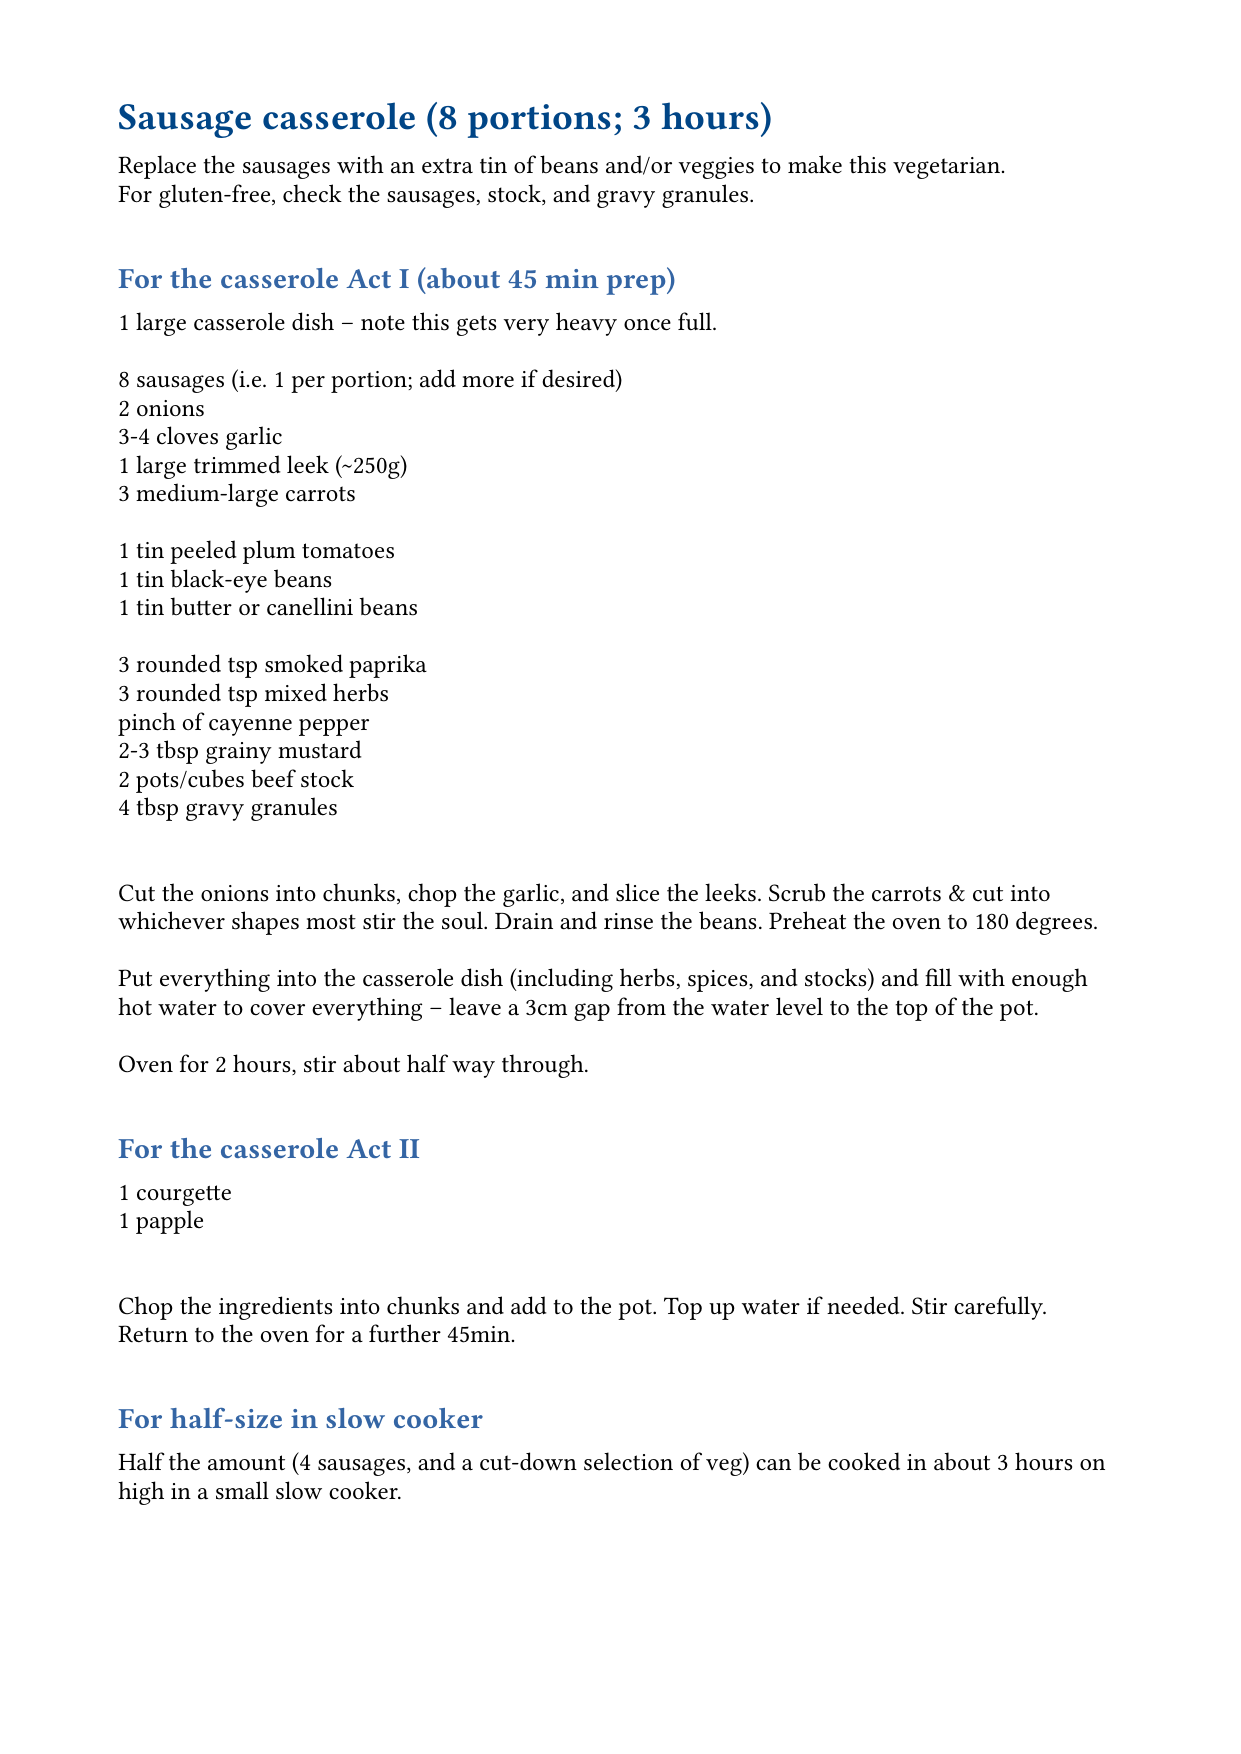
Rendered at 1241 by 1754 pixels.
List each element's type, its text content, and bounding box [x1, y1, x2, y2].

text 1 tin butter or canellini beans [118, 593, 1122, 622]
text 3 rounded tsp smoked paprika [118, 650, 1122, 679]
text 3 rounded tsp mixed herbs [118, 679, 1122, 707]
text 1 large casserole dish – note this gets very heavy once full. [118, 308, 1122, 336]
text 2-3 tbsp grainy mustard [118, 736, 1122, 764]
text Replace the sausages with an extra tin of beans and/or veggies to make this vegetarian. [118, 152, 1122, 180]
text Return to the oven for a further 45min. [118, 1321, 1122, 1349]
text 3 medium-large carrots [118, 479, 1122, 508]
subtitle For the casserole Act II [118, 1132, 1122, 1165]
text 1 courgette [118, 1178, 1122, 1206]
text pinch of cayenne pepper [118, 707, 1122, 736]
text Chop the ingredients into chunks and add to the pot. Top up water if needed. Stir carefully. [118, 1292, 1122, 1321]
text Half the amount (4 sausages, and a cut-down selection of veg) can be cooked in about 3 hours on high in a small slow cooker. [118, 1448, 1122, 1505]
text 3-4 cloves garlic [118, 422, 1122, 451]
text 1 large trimmed leek (~250g) [118, 451, 1122, 479]
text 1 papple [118, 1206, 1122, 1235]
text 1 tin peeled plum tomatoes [118, 536, 1122, 565]
text 1 tin black-eye beans [118, 565, 1122, 593]
text Cut the onions into chunks, chop the garlic, and slice the leeks. Scrub the carrots & cut into whichever shapes most stir the soul. Drain and rinse the beans. Preheat the oven to 180 degrees. [118, 879, 1122, 936]
text For gluten-free, check the sausages, stock, and gravy granules. [118, 180, 1122, 209]
text 2 pots/cubes beef stock [118, 764, 1122, 793]
text Put everything into the casserole dish (including herbs, spices, and stocks) and fill with enough hot water to cover everything – leave a 3cm gap from the water level to the top of the pot. [118, 964, 1122, 1021]
subtitle For the casserole Act I (about 45 min prep) [118, 262, 1122, 295]
subtitle Sausage casserole (8 portions; 3 hours) [118, 96, 1122, 139]
subtitle For half-size in slow cooker [118, 1403, 1122, 1436]
text Oven for 2 hours, stir about half way through. [118, 1050, 1122, 1078]
text 8 sausages (i.e. 1 per portion; add more if desired) [118, 365, 1122, 393]
text 2 onions [118, 393, 1122, 422]
text 4 tbsp gravy granules [118, 793, 1122, 822]
